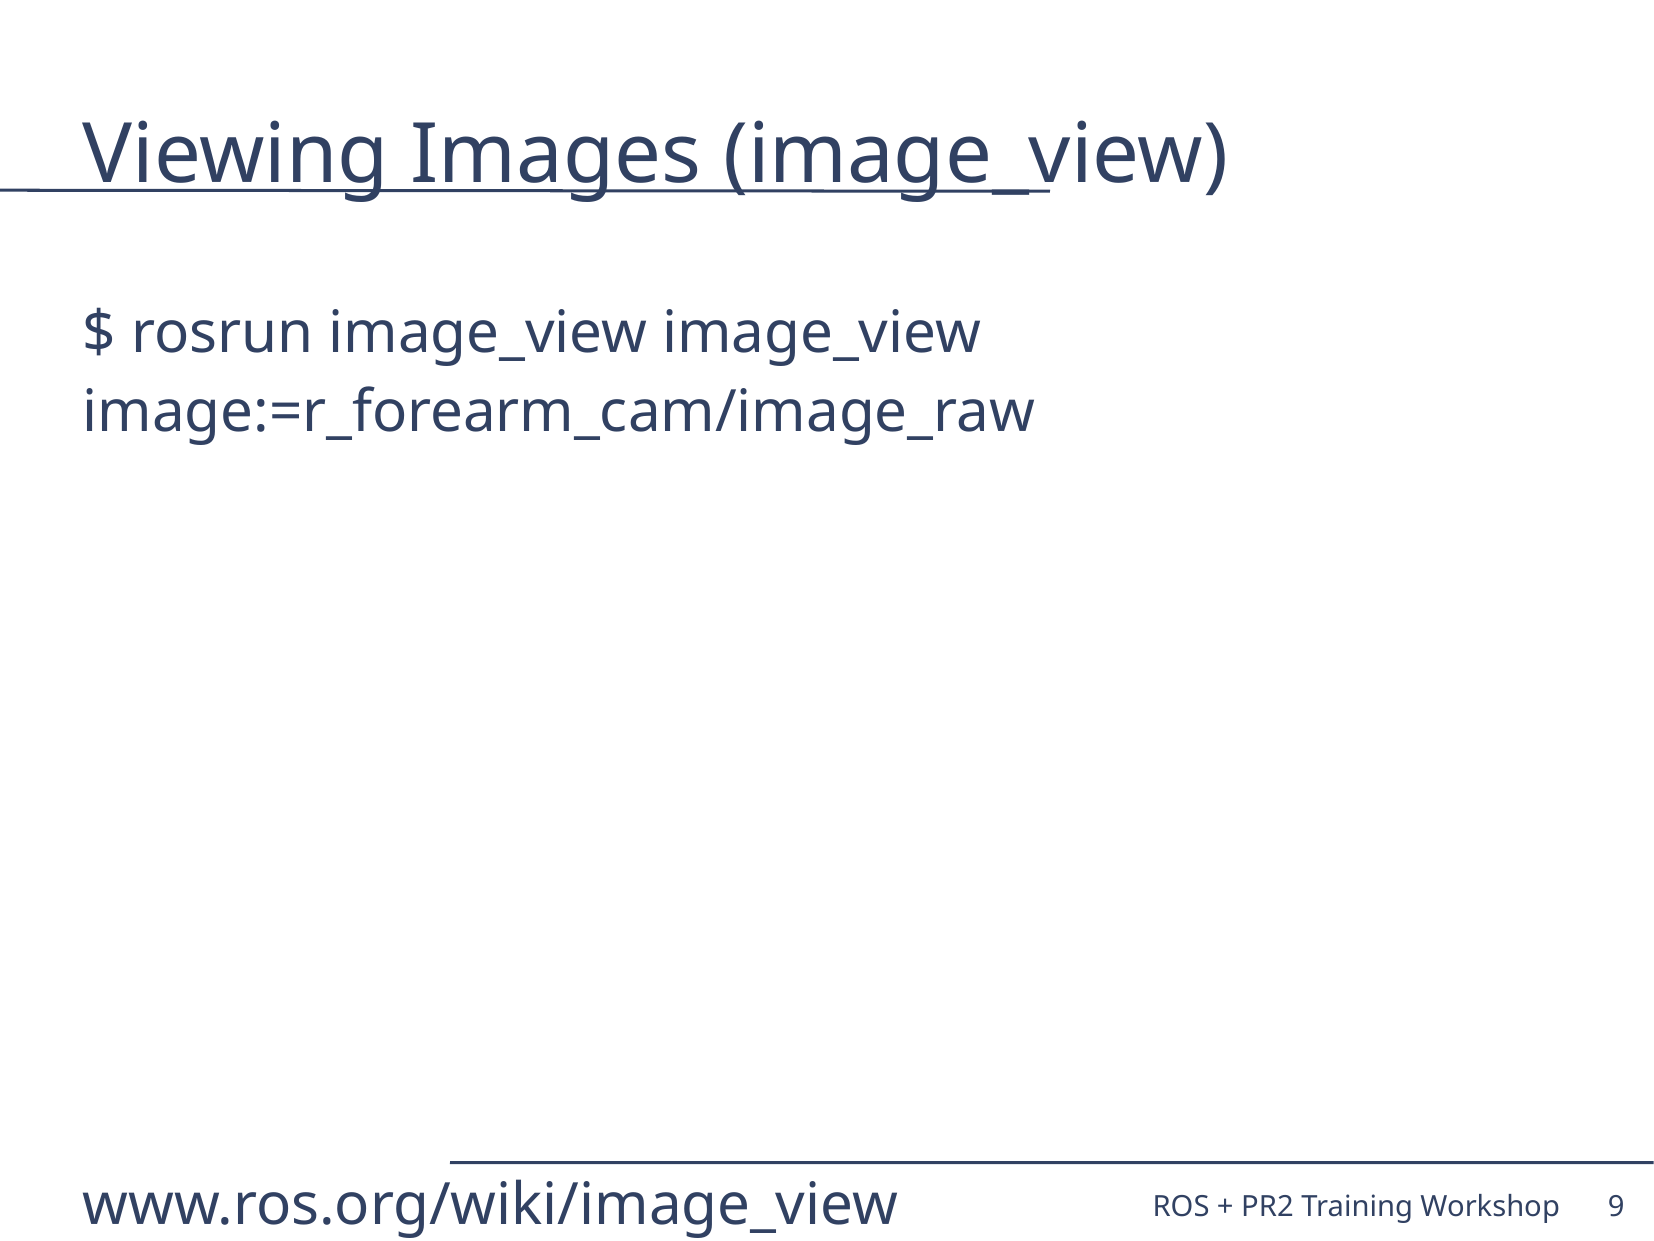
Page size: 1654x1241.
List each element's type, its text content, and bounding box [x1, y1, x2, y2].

title Viewing Images (image_view) [82, 75, 1571, 226]
list $ rosrun image_view image_view image:=r_forearm_cam/image_raw www.ros.org/wiki/image_view [82, 290, 1571, 1109]
